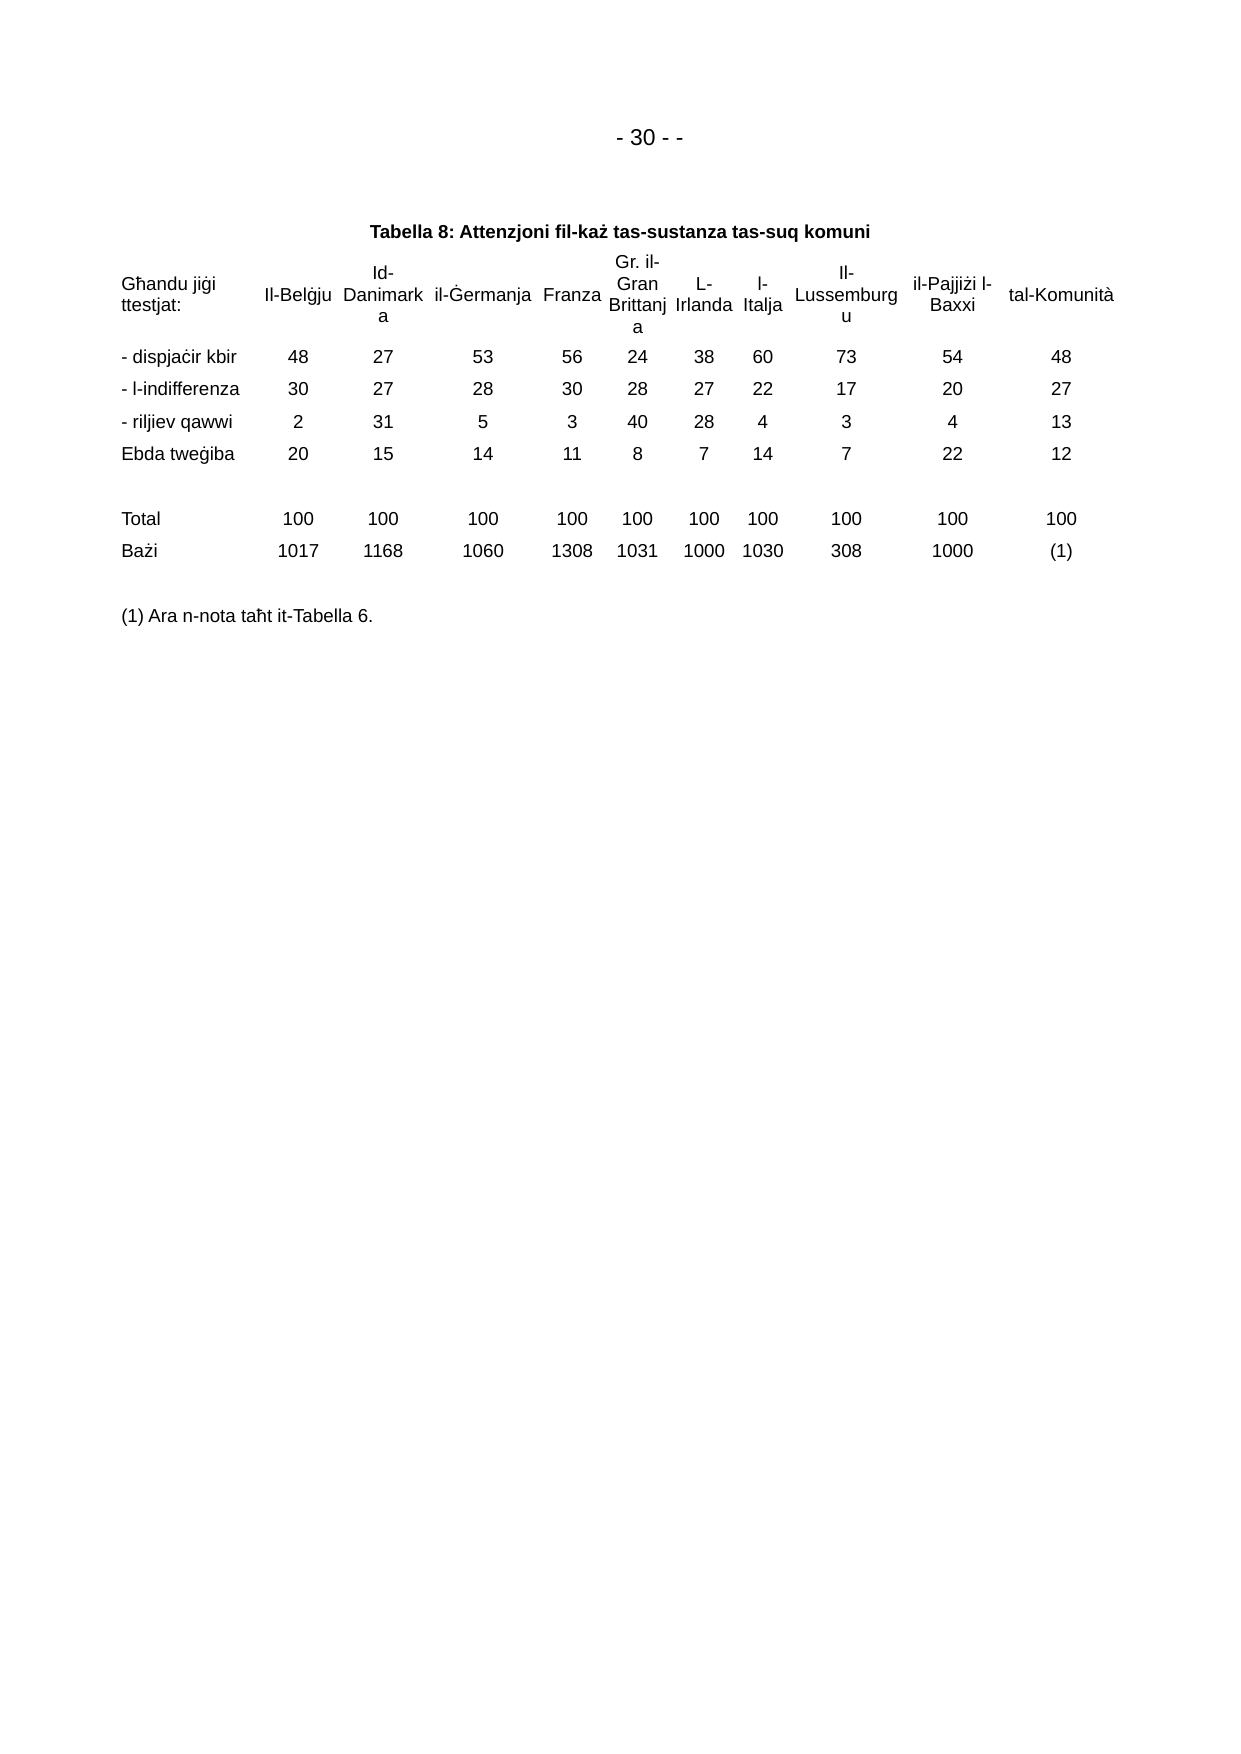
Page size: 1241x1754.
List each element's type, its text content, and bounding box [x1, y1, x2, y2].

table_cell 48 [256, 340, 340, 373]
table_cell 53 [426, 340, 539, 373]
table_cell 100 [256, 502, 340, 534]
table_cell [540, 567, 604, 599]
table_cell (1) [1000, 535, 1122, 567]
table_cell 60 [738, 340, 788, 373]
table_cell Gr. il-Gran Brittanja [604, 248, 670, 340]
table_cell 1000 [905, 535, 1000, 567]
table_cell 40 [604, 405, 670, 437]
table_cell 38 [670, 340, 737, 373]
table_cell 27 [1000, 373, 1122, 405]
table_cell [340, 567, 426, 599]
table_cell 73 [788, 340, 904, 373]
table_cell 56 [540, 340, 604, 373]
table_cell 100 [738, 502, 788, 534]
table_cell 4 [738, 405, 788, 437]
table_cell 20 [256, 438, 340, 470]
table_cell 30 [540, 373, 604, 405]
table_header Tabella 8: Attenzjoni fil-każ tas-sustanza tas-suq komuni [118, 216, 1122, 248]
table_cell 4 [905, 405, 1000, 437]
table_cell 1030 [738, 535, 788, 567]
table_cell 2 [256, 405, 340, 437]
table_cell tal-Komunità [1000, 248, 1122, 340]
table_cell [1000, 567, 1122, 599]
table_cell 12 [1000, 438, 1122, 470]
table_cell Franza [540, 248, 604, 340]
table_cell [1000, 470, 1122, 502]
table_cell 100 [540, 502, 604, 534]
table_cell 11 [540, 438, 604, 470]
table_cell [604, 470, 670, 502]
table_cell - l-indifferenza [118, 373, 256, 405]
table_cell [670, 567, 737, 599]
table_cell Ebda tweġiba [118, 438, 256, 470]
table_cell 24 [604, 340, 670, 373]
table_cell 15 [340, 438, 426, 470]
table_cell (1) Ara n-nota taħt it-Tabella 6. [118, 599, 1122, 632]
table_cell Bażi [118, 535, 256, 567]
table_cell 22 [905, 438, 1000, 470]
table_cell Il-Lussemburgu [788, 248, 904, 340]
table_cell [738, 567, 788, 599]
table_cell [738, 470, 788, 502]
table_cell 27 [670, 373, 737, 405]
table_cell Għandu jiġi ttestjat: [118, 248, 256, 340]
table_cell [426, 470, 539, 502]
table_cell [788, 470, 904, 502]
table_cell [256, 470, 340, 502]
table_cell - dispjaċir kbir [118, 340, 256, 373]
table_cell 27 [340, 373, 426, 405]
table_cell 28 [604, 373, 670, 405]
table_cell 1000 [670, 535, 737, 567]
table_cell [905, 470, 1000, 502]
table_cell Total [118, 502, 256, 534]
table_cell [118, 470, 256, 502]
table_cell 100 [1000, 502, 1122, 534]
table_cell L-Irlanda [670, 248, 737, 340]
table_cell 1168 [340, 535, 426, 567]
table_cell 27 [340, 340, 426, 373]
table_cell 30 [256, 373, 340, 405]
table_cell 28 [426, 373, 539, 405]
table_cell 22 [738, 373, 788, 405]
table_cell 17 [788, 373, 904, 405]
table_cell 28 [670, 405, 737, 437]
table_cell 54 [905, 340, 1000, 373]
table_cell 48 [1000, 340, 1122, 373]
table_cell 31 [340, 405, 426, 437]
table_cell 1308 [540, 535, 604, 567]
table_cell l-Italja [738, 248, 788, 340]
table_cell 13 [1000, 405, 1122, 437]
table_cell 14 [738, 438, 788, 470]
table_cell 100 [340, 502, 426, 534]
table_cell [670, 470, 737, 502]
table_cell 7 [788, 438, 904, 470]
table_cell 8 [604, 438, 670, 470]
table_cell Id-Danimarka [340, 248, 426, 340]
table_cell 1060 [426, 535, 539, 567]
table_cell il-Ġermanja [426, 248, 539, 340]
table_cell 100 [905, 502, 1000, 534]
table_cell - riljiev qawwi [118, 405, 256, 437]
table_cell [256, 567, 340, 599]
table_cell il-Pajjiżi l-Baxxi [905, 248, 1000, 340]
table_cell 7 [670, 438, 737, 470]
table_cell 5 [426, 405, 539, 437]
table_cell 308 [788, 535, 904, 567]
table_cell 20 [905, 373, 1000, 405]
table_cell Il-Belġju [256, 248, 340, 340]
table_cell [426, 567, 539, 599]
table_cell 100 [670, 502, 737, 534]
table_cell [118, 567, 256, 599]
table_cell [788, 567, 904, 599]
table_cell 14 [426, 438, 539, 470]
table_cell [340, 470, 426, 502]
table_cell [905, 567, 1000, 599]
table_cell 100 [426, 502, 539, 534]
table_cell 3 [540, 405, 604, 437]
table_cell 100 [604, 502, 670, 534]
table_cell 3 [788, 405, 904, 437]
table_cell [540, 470, 604, 502]
table_cell 1017 [256, 535, 340, 567]
table_cell [604, 567, 670, 599]
table_cell 100 [788, 502, 904, 534]
table_cell 1031 [604, 535, 670, 567]
